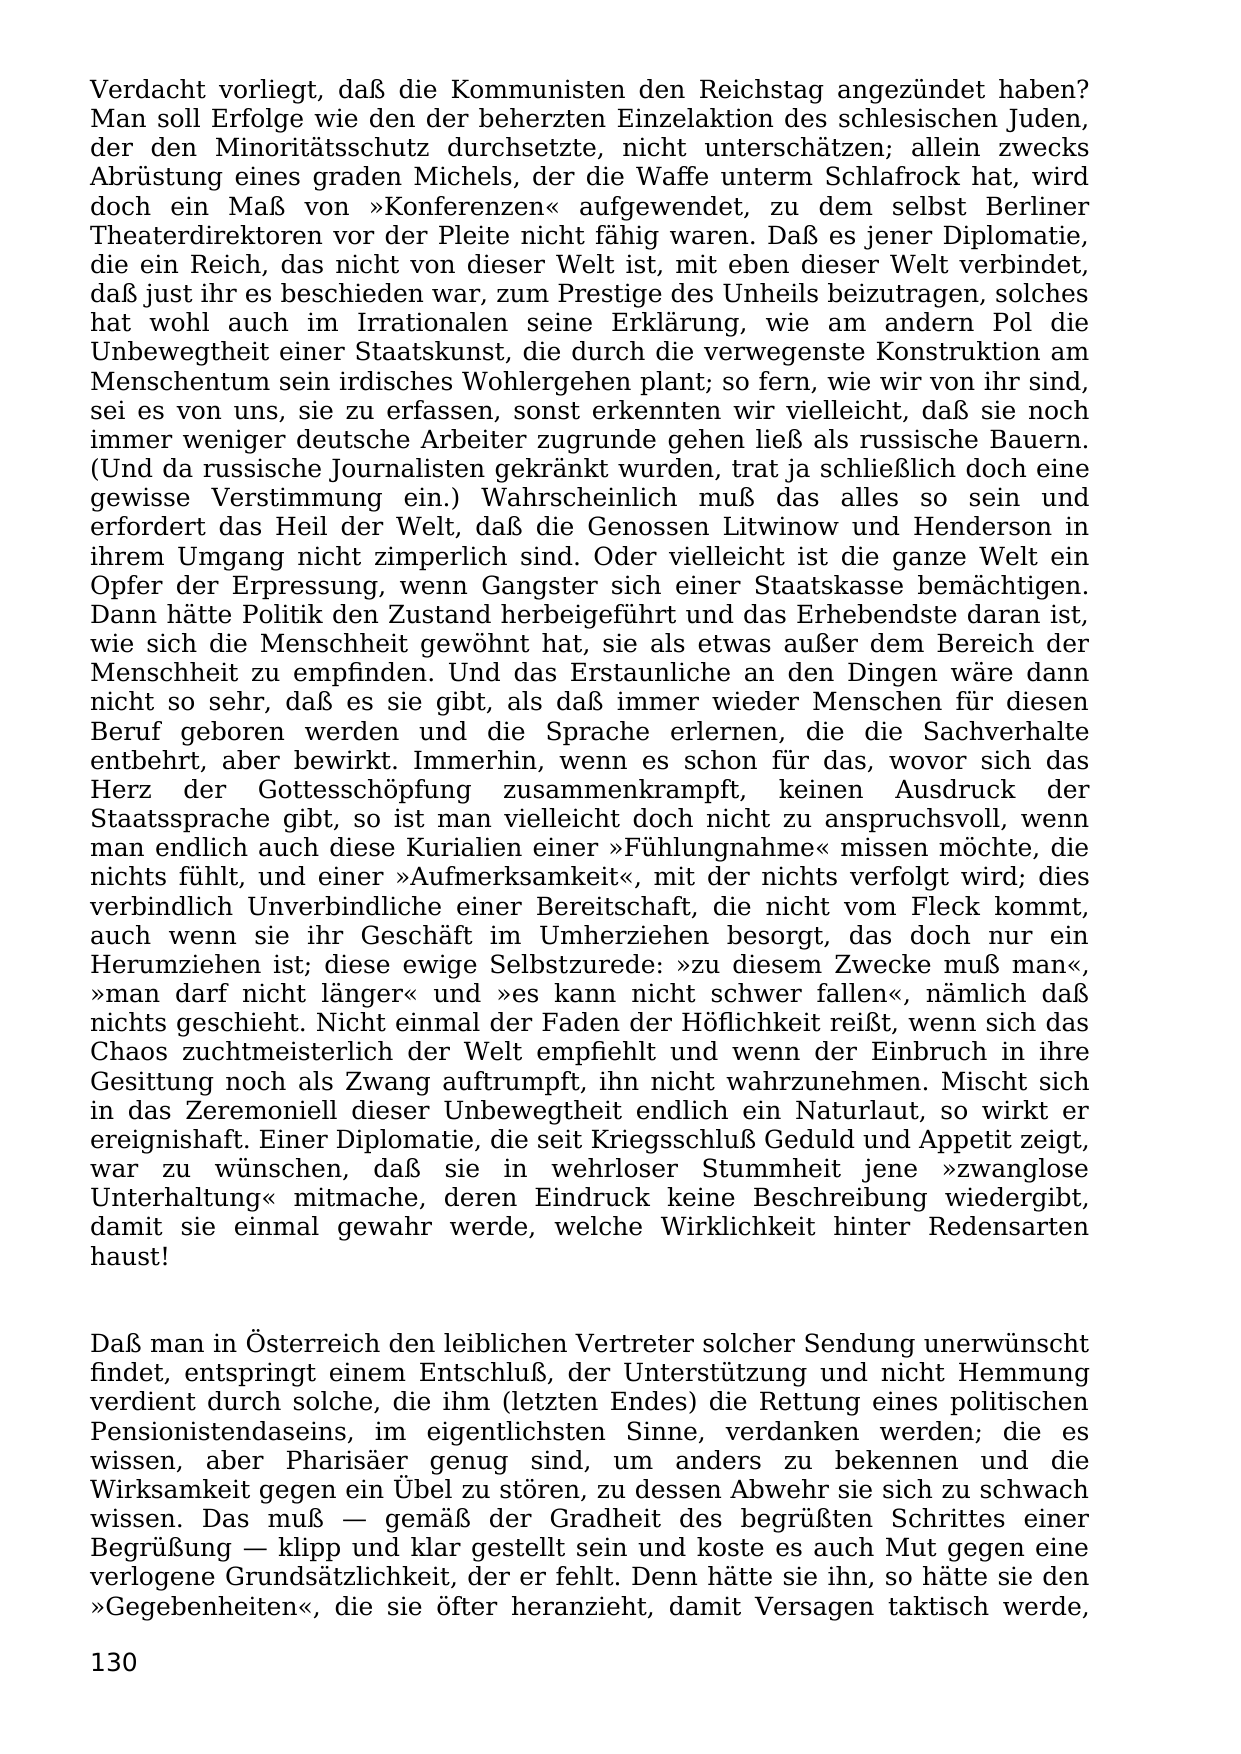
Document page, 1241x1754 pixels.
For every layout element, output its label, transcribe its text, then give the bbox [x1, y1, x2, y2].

text Daß man in Österreich den leiblichen Vertreter solcher Sendung unerwünscht findet, entspringt einem Entschluß, der Unterstützung und nicht Hemmung verdient durch solche, die ihm (letzten Endes) die Rettung eines politischen Pensionistendaseins, im eigentlichsten Sinne, verdanken werden; die es wissen, aber Pharisäer genug sind, um anders zu bekennen und die Wirksamkeit gegen ein Übel zu stören, zu dessen Abwehr sie sich zu schwach wissen. Das muß — gemäß der Gradheit des begrüßten Schrittes einer Begrüßung — klipp und klar gestellt sein und koste es auch Mut gegen eine verlogene Grundsätzlichkeit, der er fehlt. Denn hätte sie ihn, so hätte sie den »Gegebenheiten«, die sie öfter heranzieht, damit Versagen taktisch werde, [90, 1329, 1091, 1621]
text Verdacht vorliegt, daß die Kommunisten den Reichstag angezündet haben? Man soll Erfolge wie den der beherzten Einzelaktion des schlesischen Juden, der den Minoritätsschutz durchsetzte, nicht unterschätzen; allein zwecks Abrüstung eines graden Michels, der die Waffe unterm Schlafrock hat, wird doch ein Maß von »Konferenzen« aufgewendet, zu dem selbst Berliner Theaterdirektoren vor der Pleite nicht fähig waren. Daß es jener Diplomatie, die ein Reich, das nicht von dieser Welt ist, mit eben dieser Welt verbindet, daß just ihr es beschieden war, zum Prestige des Unheils beizutragen, solches hat wohl auch im Irrationalen seine Erklärung, wie am andern Pol die Unbewegtheit einer Staatskunst, die durch die verwegenste Konstruktion am Menschentum sein irdisches Wohlergehen plant; so fern, wie wir von ihr sind, sei es von uns, sie zu erfassen, sonst erkennten wir vielleicht, daß sie noch immer weniger deutsche Arbeiter zugrunde gehen ließ als russische Bauern. (Und da russische Journalisten gekränkt wurden, trat ja schließlich doch eine gewisse Verstimmung ein.) Wahrscheinlich muß das alles so sein und erfordert das Heil der Welt, daß die Genossen Litwinow und Henderson in ihrem Umgang nicht zimperlich sind. Oder vielleicht ist die ganze Welt ein Opfer der Erpressung, wenn Gangster sich einer Staatskasse bemächtigen. Dann hätte Politik den Zustand herbeigeführt und das Erhebendste daran ist, wie sich die Menschheit gewöhnt hat, sie als etwas außer dem Bereich der Menschheit zu empfinden. Und das Erstaunliche an den Dingen wäre dann nicht so sehr, daß es sie gibt, als daß immer wieder Menschen für diesen Beruf geboren werden und die Sprache erlernen, die die Sachverhalte entbehrt, aber bewirkt. Immerhin, wenn es schon für das, wovor sich das Herz der Gottesschöpfung zusammenkrampft, keinen Ausdruck der Staatssprache gibt, so ist man vielleicht doch nicht zu anspruchsvoll, wenn man endlich auch diese Kurialien einer »Fühlungnahme« missen möchte, die nichts fühlt, und einer »Aufmerksamkeit«, mit der nichts verfolgt wird; dies verbindlich Unverbindliche einer Bereitschaft, die nicht vom Fleck kommt, auch wenn sie ihr Geschäft im Umherziehen besorgt, das doch nur ein Herumziehen ist; diese ewige Selbst­zurede: »zu diesem Zwecke muß man«, »man darf nicht länger« und »es kann nicht schwer fallen«, nämlich daß nichts geschieht. Nicht einmal der Faden der Höflichkeit reißt, wenn sich das Chaos zuchtmeisterlich der Welt empfiehlt und wenn der Einbruch in ihre Gesittung noch als Zwang auftrumpft, ihn nicht wahrzunehmen. Mischt sich in das Zeremoniell dieser Unbewegtheit endlich ein Naturlaut, so wirkt er ereignishaft. Einer Diplomatie, die seit Kriegsschluß Geduld und Appetit zeigt, war zu wünschen, daß sie in wehrloser Stummheit jene »zwanglose Unterhaltung« mitmache, deren Eindruck keine Beschreibung wiedergibt, damit sie einmal gewahr werde, welche Wirklichkeit hinter Redensarten haust! [90, 75, 1091, 1271]
